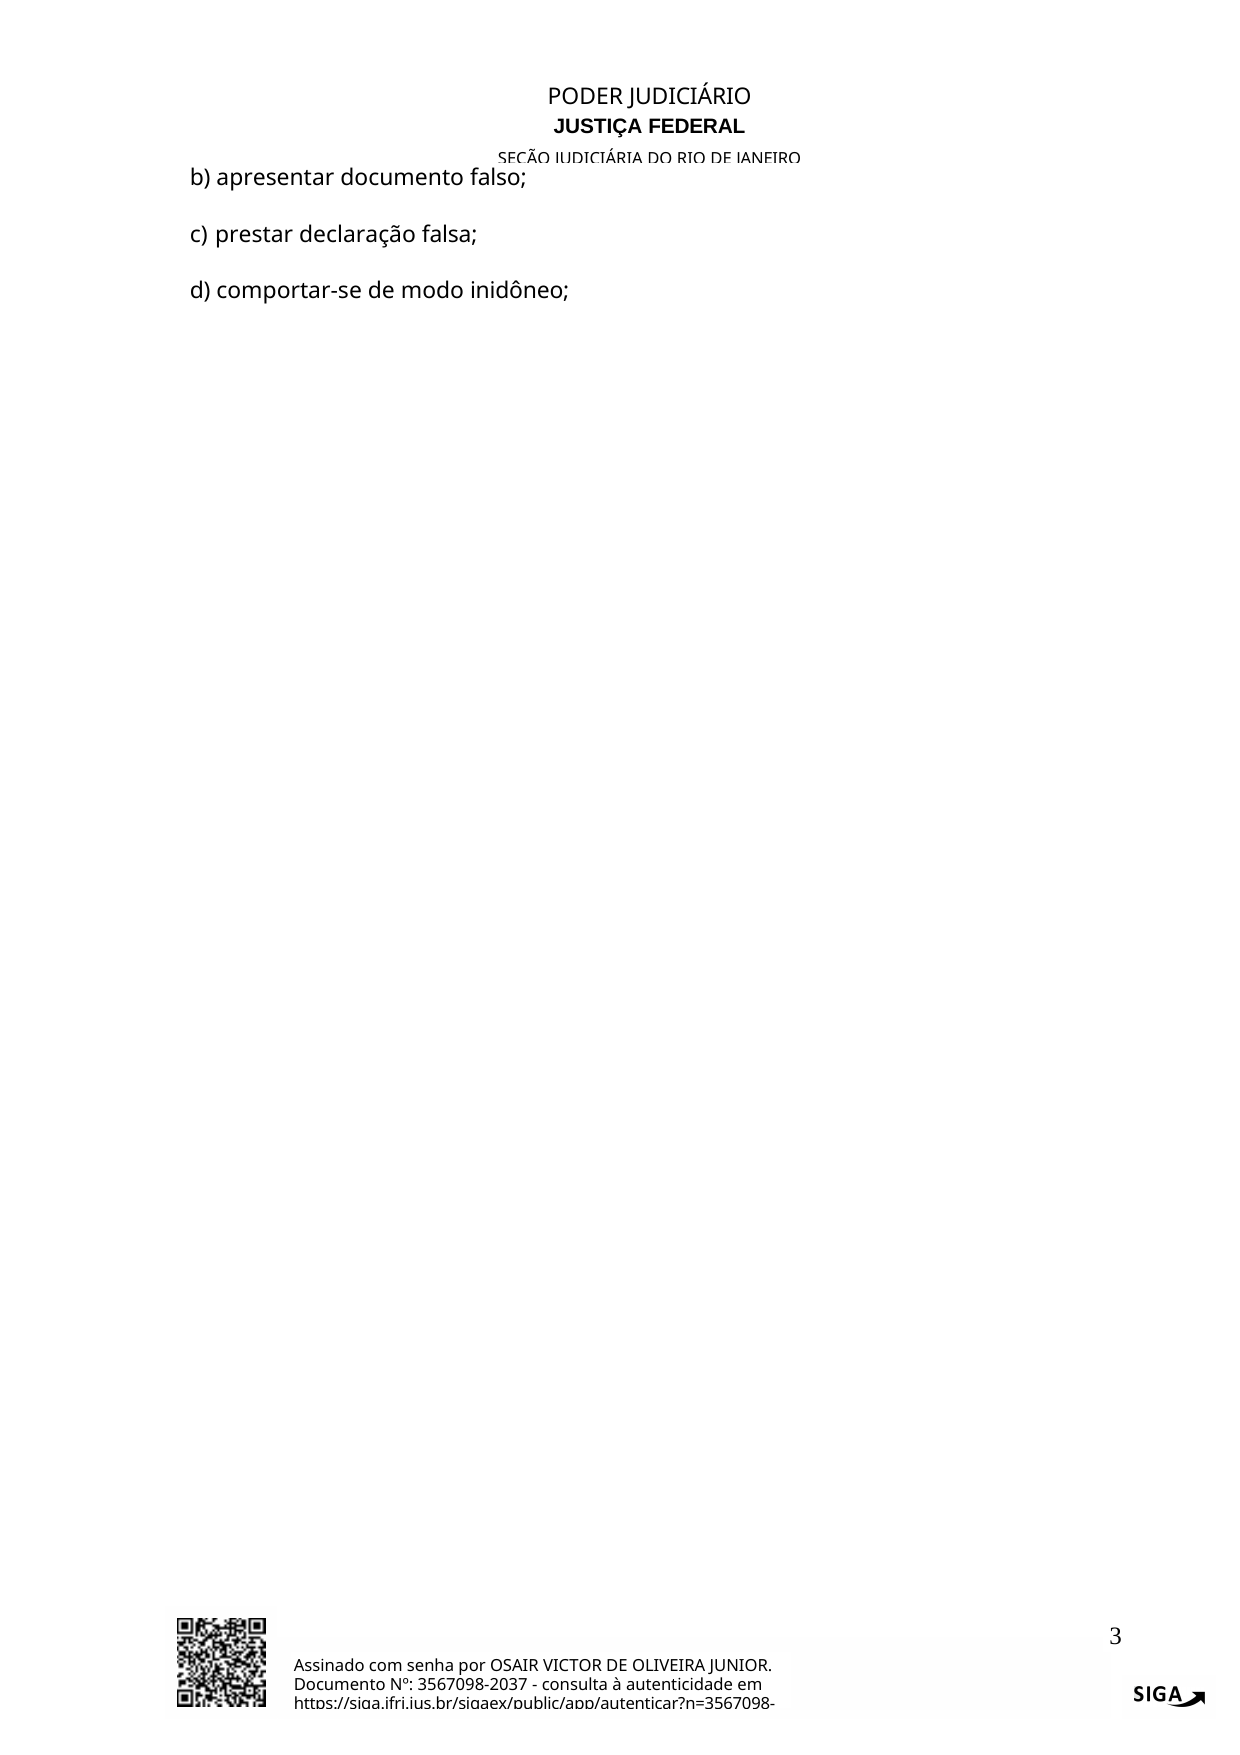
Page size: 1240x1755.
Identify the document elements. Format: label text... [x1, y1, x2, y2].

list prestar declaração falsa; [189, 217, 1122, 249]
list apresentar documento falso; [189, 160, 1122, 192]
list comportar-se de modo inidôneo; [189, 274, 1122, 306]
